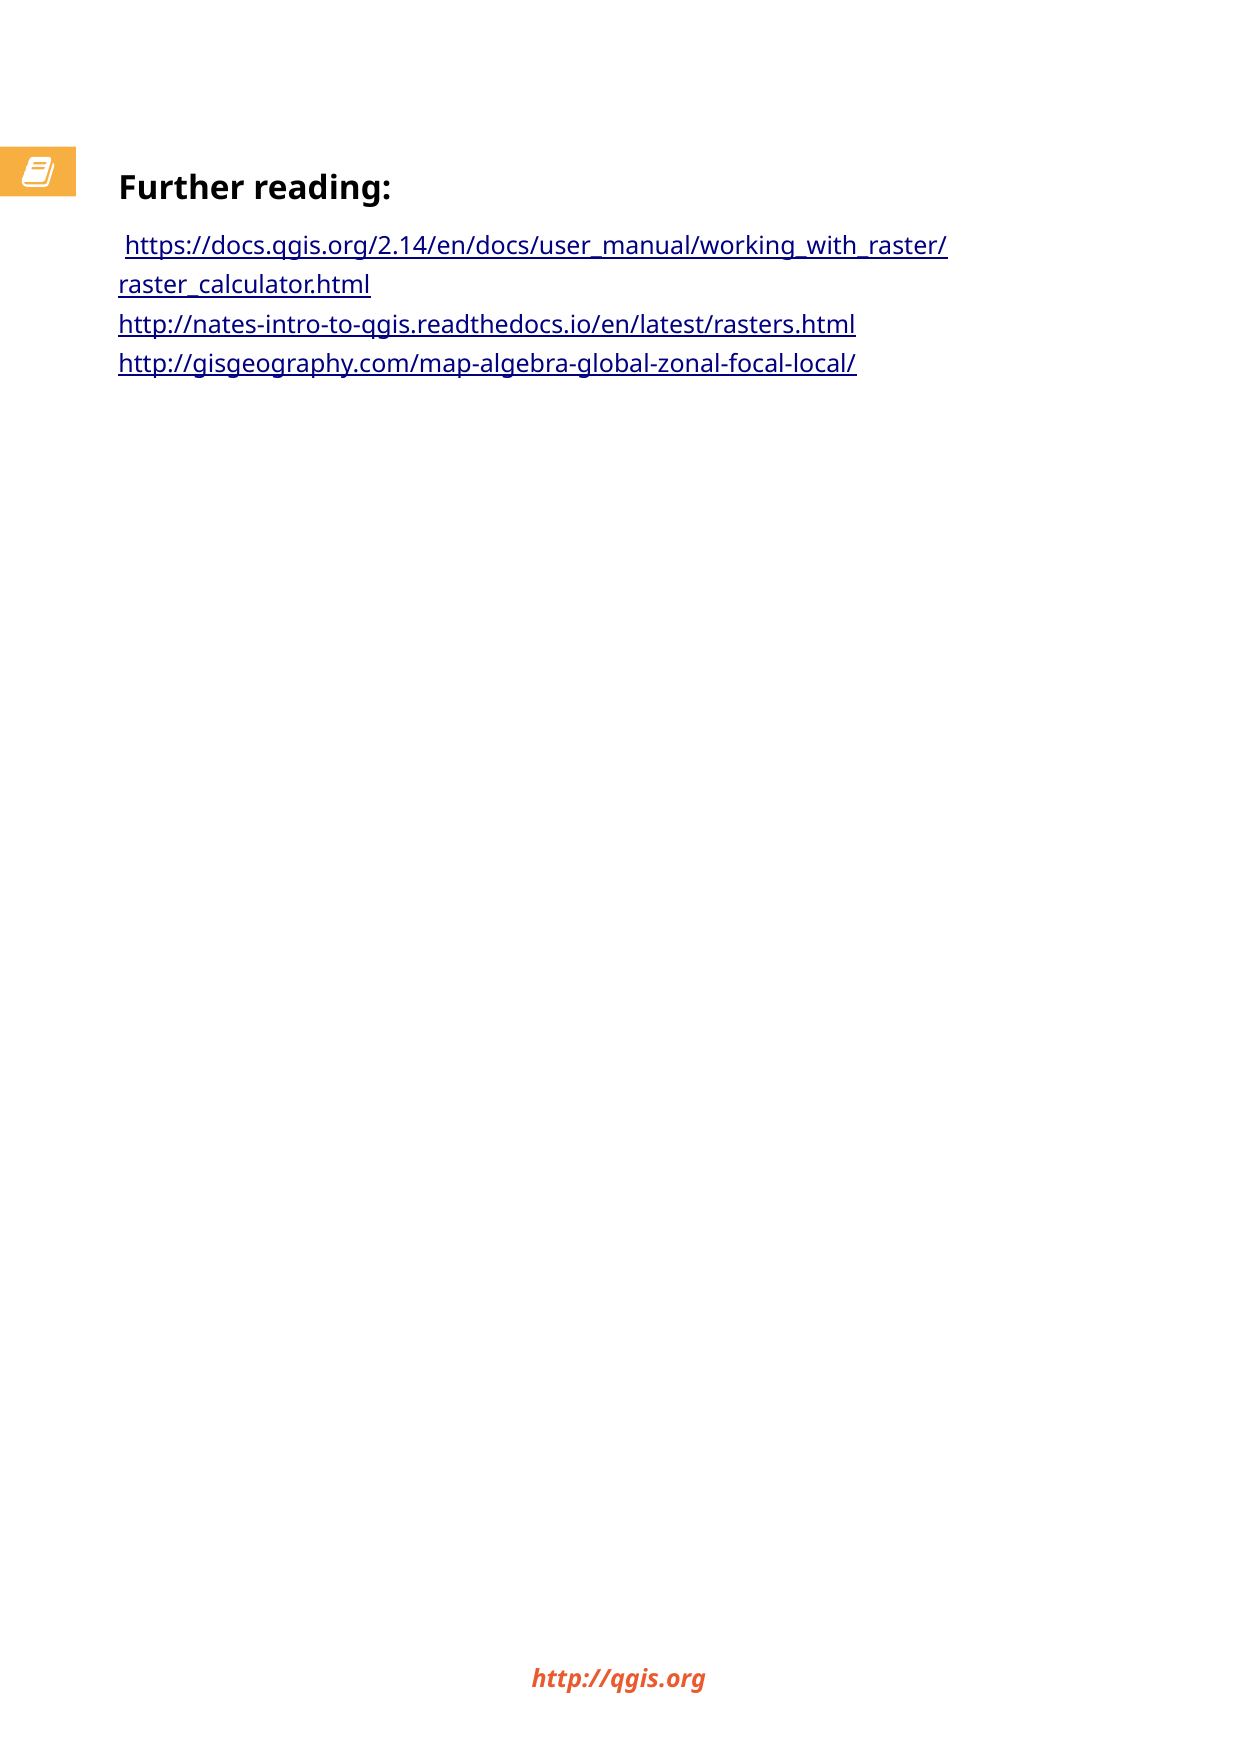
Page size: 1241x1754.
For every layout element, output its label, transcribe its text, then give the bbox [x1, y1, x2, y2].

text http://gisgeography.com/map-algebra-global-zonal-focal-local/ [118, 345, 1122, 379]
text http://nates-intro-to-qgis.readthedocs.io/en/latest/rasters.html [118, 306, 1122, 340]
text https://docs.qgis.org/2.14/en/docs/user_manual/working_with_raster/raster_calculator.html [118, 228, 1122, 301]
subtitle Further reading: [118, 164, 1122, 209]
